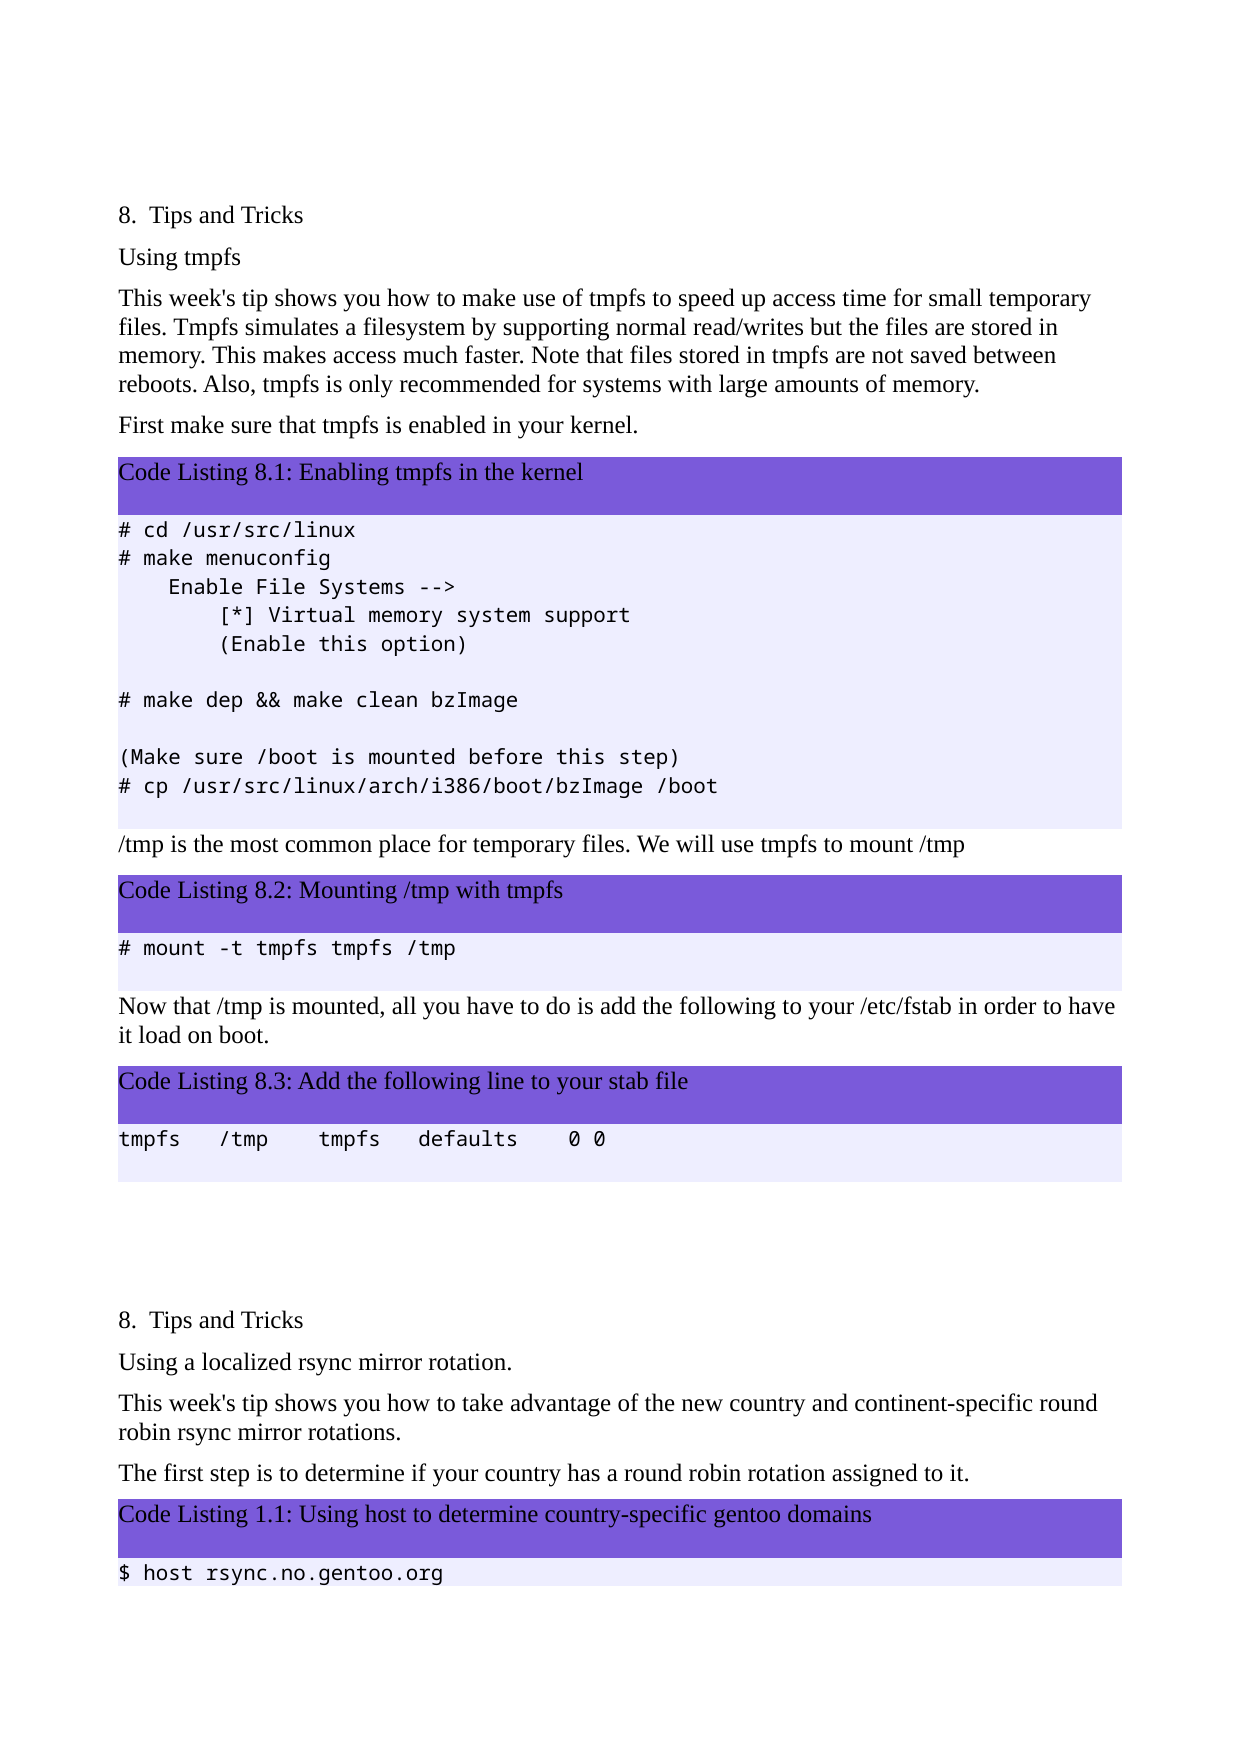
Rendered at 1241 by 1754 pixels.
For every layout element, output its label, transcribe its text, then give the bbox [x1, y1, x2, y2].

table_cell tmpfs /tmp tmpfs defaults 0 0 [118, 1124, 1122, 1182]
text This week's tip shows you how to take advantage of the new country and continent-specific round robin rsync mirror rotations. [118, 1388, 1122, 1446]
text Now that /tmp is mounted, all you have to do is add the following to your /etc/fstab in order to have it load on boot. [118, 991, 1122, 1048]
text First make sure that tmpfs is enabled in your kernel. [118, 411, 1122, 439]
table_header Code Listing 8.1: Enabling tmpfs in the kernel [118, 457, 1122, 515]
text 8. Tips and Tricks [118, 1306, 1122, 1334]
table_header Code Listing 8.2: Mounting /tmp with tmpfs [118, 875, 1122, 933]
text This week's tip shows you how to make use of tmpfs to speed up access time for small temporary files. Tmpfs simulates a filesystem by supporting normal read/writes but the files are stored in memory. This makes access much faster. Note that files stored in tmpfs are not saved between reboots. Also, tmpfs is only recommended for systems with large amounts of memory. [118, 283, 1122, 398]
table_header Code Listing 8.3: Add the following line to your stab file [118, 1066, 1122, 1124]
table_cell # cd /usr/src/linux # make menuconfig Enable File Systems --> [*] Virtual memory system support (Enable this option) # make dep && make clean bzImage (Make sure /boot is mounted before this step) # cp /usr/src/linux/arch/i386/boot/bzImage /boot [118, 515, 1122, 829]
text The first step is to determine if your country has a round robin rotation assigned to it. [118, 1458, 1122, 1487]
text Using tmpfs [118, 242, 1122, 271]
text /tmp is the most common place for temporary files. We will use tmpfs to mount /tmp [118, 829, 1122, 857]
table_cell $ host rsync.no.gentoo.org [118, 1558, 1122, 1586]
text Using a localized rsync mirror rotation. [118, 1347, 1122, 1376]
table_header Code Listing 1.1: Using host to determine country-specific gentoo domains [118, 1499, 1122, 1558]
table_cell # mount -t tmpfs tmpfs /tmp [118, 933, 1122, 991]
text 8. Tips and Tricks [118, 201, 1122, 229]
